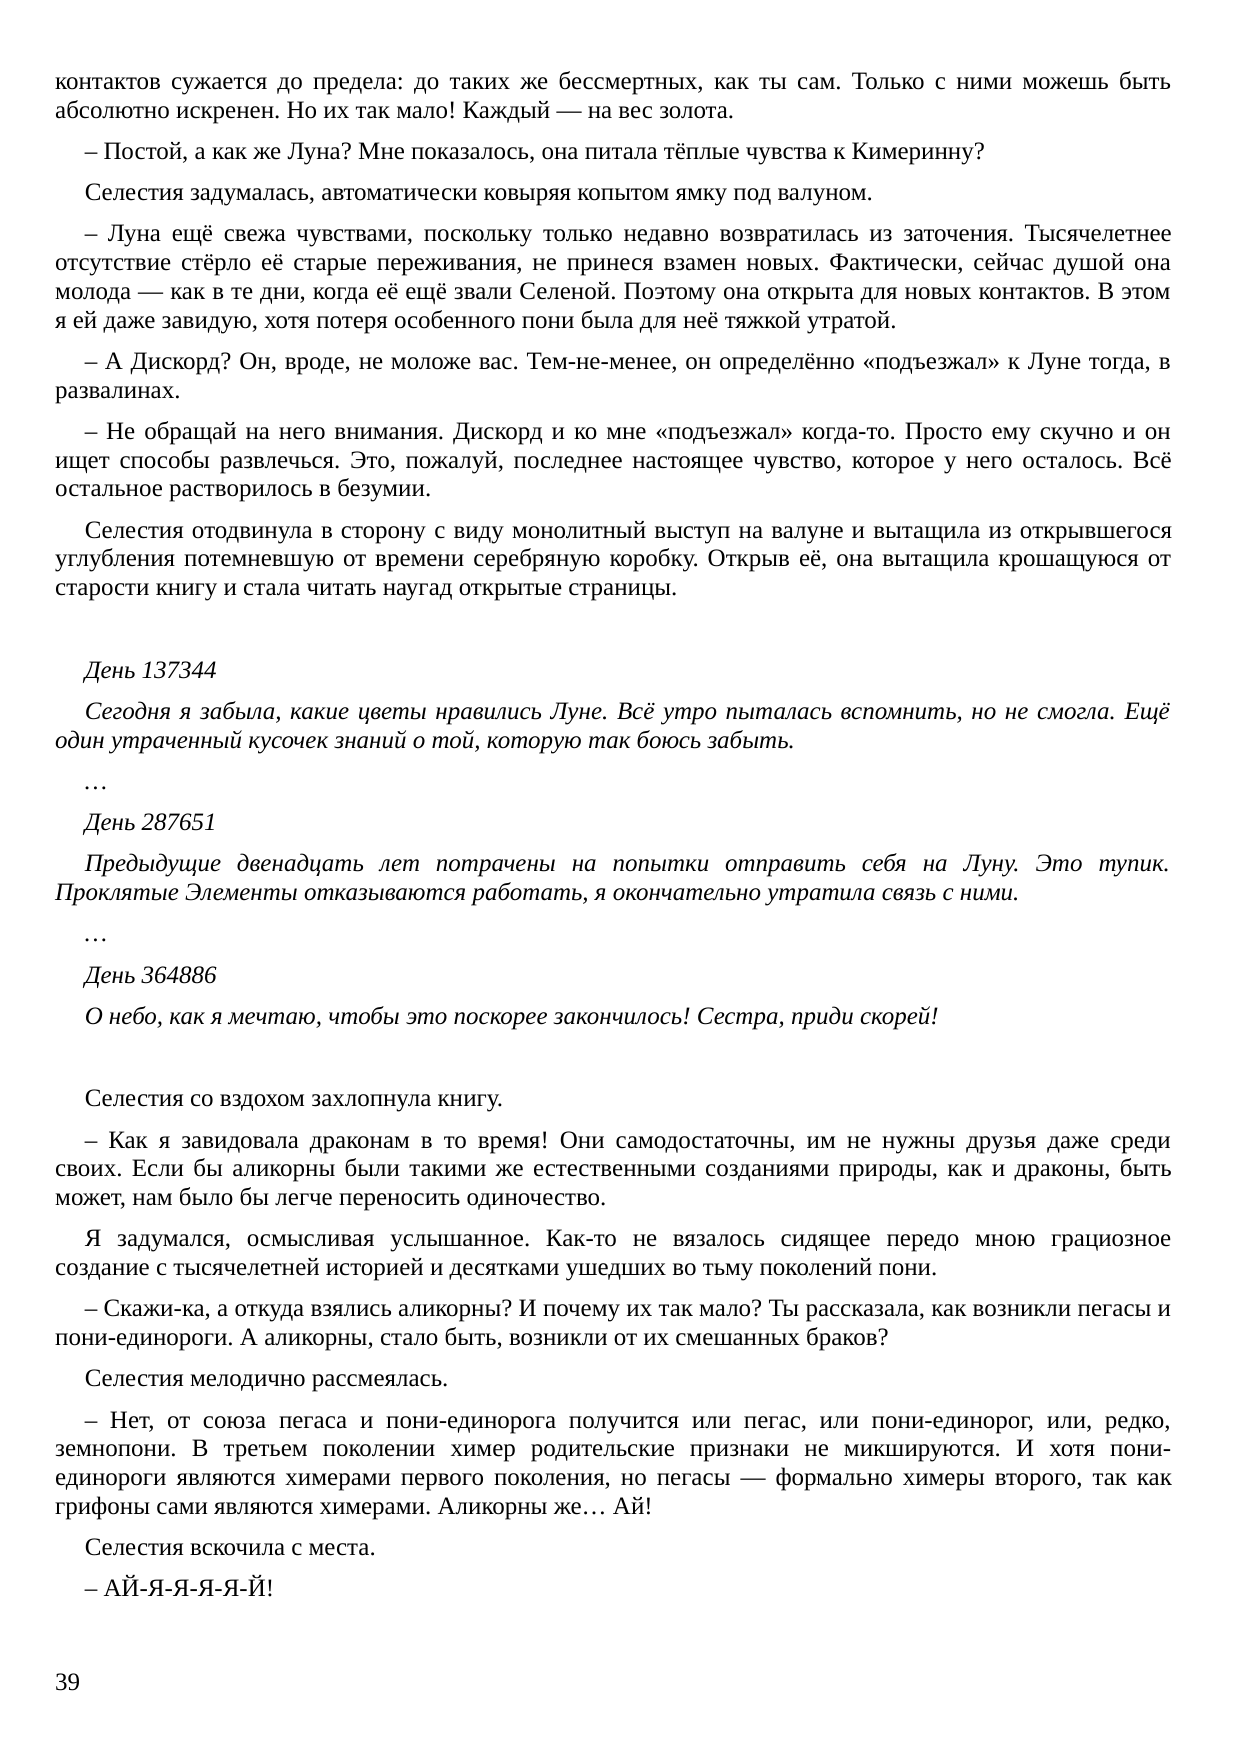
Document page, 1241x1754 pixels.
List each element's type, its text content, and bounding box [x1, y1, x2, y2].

text Селестия мелодично рассмеялась. [55, 1363, 1173, 1392]
text – АЙ-Я-Я-Я-Я-Й! [55, 1573, 1173, 1602]
text … [55, 766, 1173, 795]
text О небо, как я мечтаю, чтобы это поскорее закончилось! Сестра, приди скорей! [55, 1001, 1173, 1030]
text … [55, 918, 1173, 947]
text – Скажи-ка, а откуда взялись аликорны? И почему их так мало? Ты рассказала, как возникли пегасы и пони-единороги. А аликорны, стало быть, возникли от их смешанных браков? [55, 1293, 1173, 1351]
text – Как я завидовала драконам в то время! Они самодостаточны, им не нужны друзья даже среди своих. Если бы аликорны были такими же естественными созданиями природы, как и драконы, быть может, нам было бы легче переносить одиночество. [55, 1125, 1173, 1211]
text День 364886 [55, 960, 1173, 988]
text – Нет, от союза пегаса и пони-единорога получится или пегас, или пони-единорог, или, редко, земнопони. В третьем поколении химер родительские признаки не микшируются. И хотя пони-единороги являются химерами первого поколения, но пегасы — формально химеры второго, так как грифоны сами являются химерами. Аликорны же… Ай! [55, 1405, 1173, 1520]
text – Постой, а как же Луна? Мне показалось, она питала тёплые чувства к Кимеринну? [55, 136, 1173, 165]
text Предыдущие двенадцать лет потрачены на попытки отправить себя на Луну. Это тупик. Проклятые Элементы отказываются работать, я окончательно утратила связь с ними. [55, 848, 1173, 906]
text контактов сужается до предела: до таких же бессмертных, как ты сам. Только с ними можешь быть абсолютно искренен. Но их так мало! Каждый — на вес золота. [55, 66, 1173, 123]
text Селестия задумалась, автоматически ковыряя копытом ямку под валуном. [55, 177, 1173, 206]
text Сегодня я забыла, какие цветы нравились Луне. Всё утро пыталась вспомнить, но не смогла. Ещё один утраченный кусочек знаний о той, которую так боюсь забыть. [55, 696, 1173, 753]
text Я задумался, осмысливая услышанное. Как-то не вязалось сидящее передо мною грациозное создание с тысячелетней историей и десятками ушедших во тьму поколений пони. [55, 1223, 1173, 1281]
text День 137344 [55, 655, 1173, 683]
text – Не обращай на него внимания. Дискорд и ко мне «подъезжал» когда-то. Просто ему скучно и он ищет способы развлечься. Это, пожалуй, последнее настоящее чувство, которое у него осталось. Всё остальное растворилось в безумии. [55, 416, 1173, 502]
text – А Дискорд? Он, вроде, не моложе вас. Тем-не-менее, он определённо «подъезжал» к Луне тогда, в развалинах. [55, 346, 1173, 403]
text День 287651 [55, 807, 1173, 836]
text Селестия со вздохом захлопнула книгу. [55, 1083, 1173, 1112]
text – Луна ещё свежа чувствами, поскольку только недавно возвратилась из заточения. Тысячелетнее отсутствие стёрло её старые переживания, не принеся взамен новых. Фактически, сейчас душой она молода — как в те дни, когда её ещё звали Селеной. Поэтому она открыта для новых контактов. В этом я ей даже завидую, хотя потеря особенного пони была для неё тяжкой утратой. [55, 218, 1173, 333]
text Селестия вскочила с места. [55, 1532, 1173, 1561]
text Селестия отодвинула в сторону с виду монолитный выступ на валуне и вытащила из открывшегося углубления потемневшую от времени серебряную коробку. Открыв её, она вытащила крошащуюся от старости книгу и стала читать наугад открытые страницы. [55, 515, 1173, 601]
